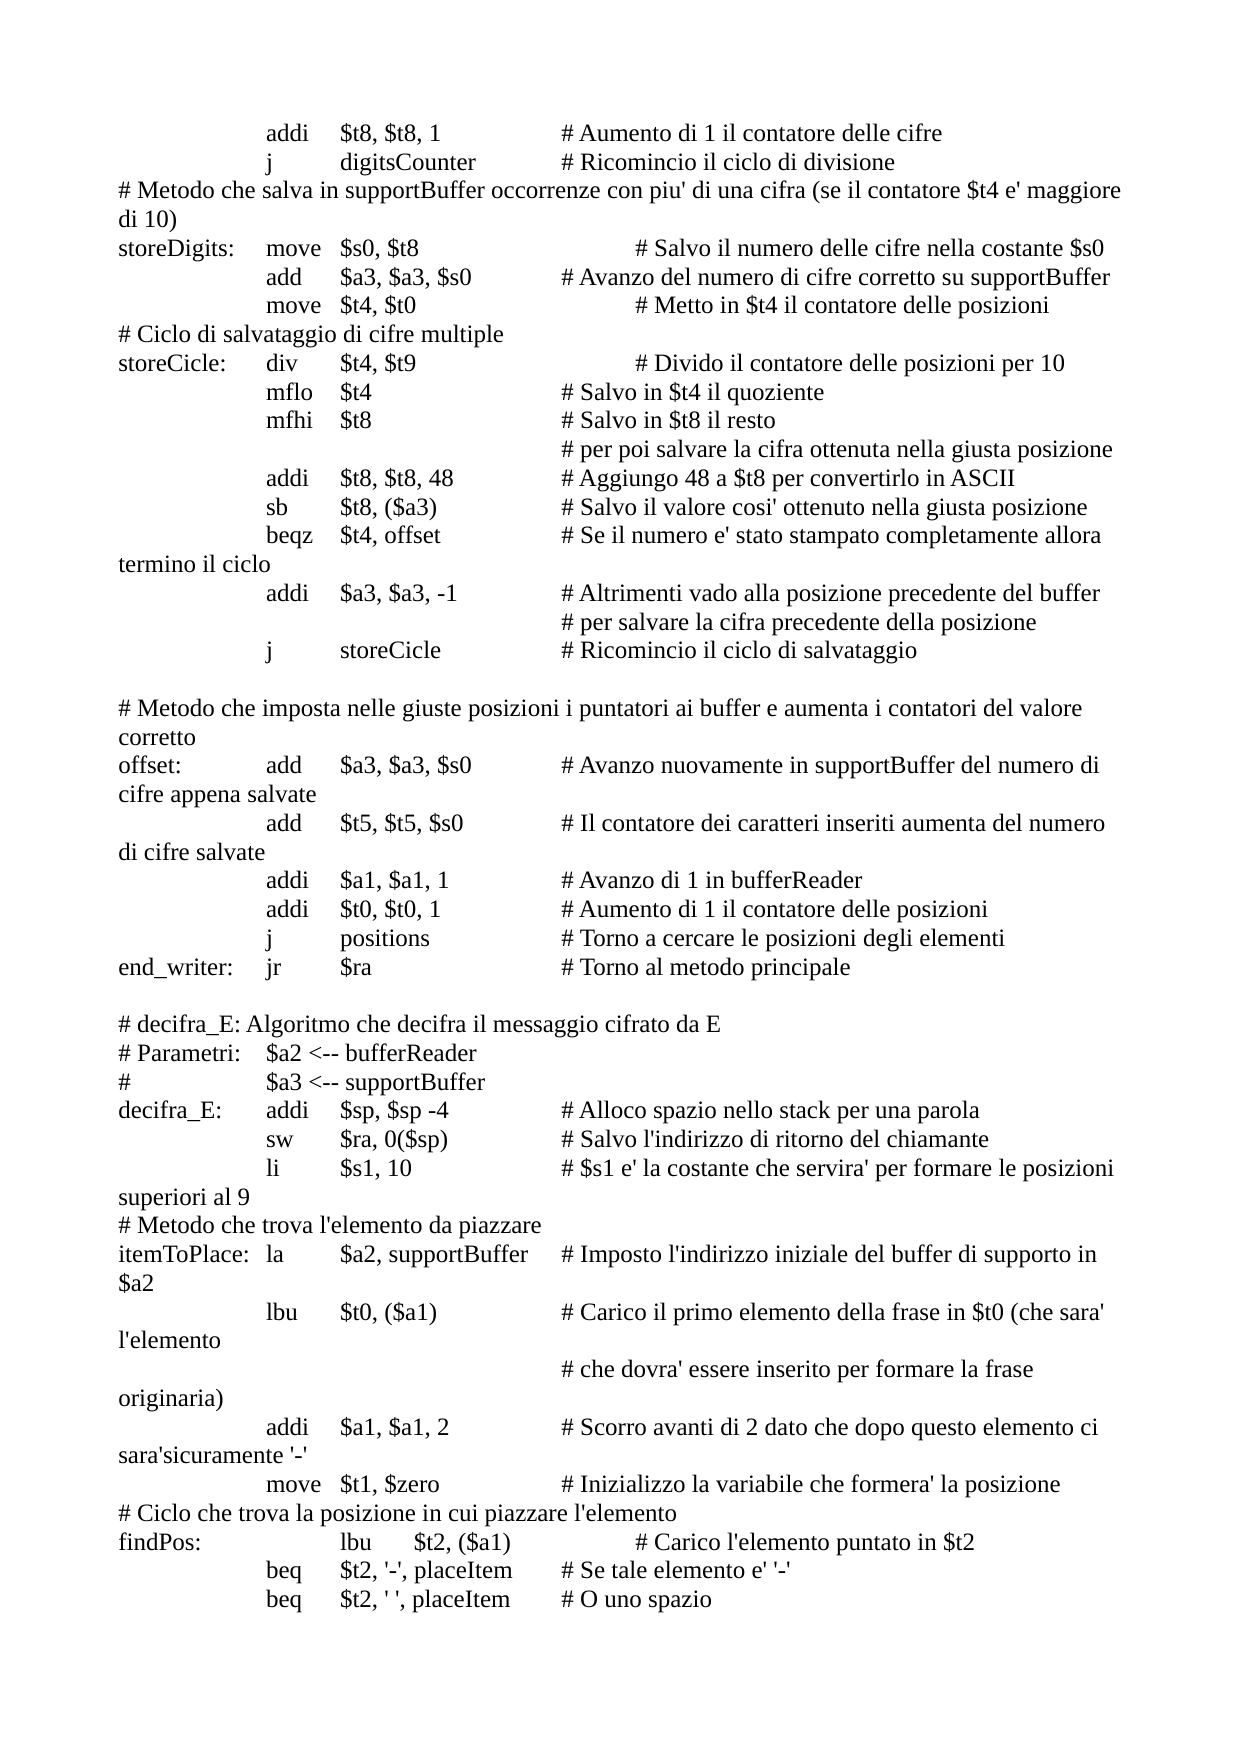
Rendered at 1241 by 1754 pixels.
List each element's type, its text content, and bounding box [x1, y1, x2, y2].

text move $t1, $zero # Inizializzo la variabile che formera' la posizione [118, 1469, 1122, 1498]
text addi $a1, $a1, 2 # Scorro avanti di 2 dato che dopo questo elemento ci sara'sicuramente '-' [118, 1412, 1122, 1469]
text addi $t0, $t0, 1 # Aumento di 1 il contatore delle posizioni [118, 894, 1122, 923]
text # Metodo che trova l'elemento da piazzare [118, 1211, 1122, 1239]
text # Parametri: $a2 <-- bufferReader [118, 1038, 1122, 1067]
text lbu $t0, ($a1) # Carico il primo elemento della frase in $t0 (che sara' l'elemento [118, 1297, 1122, 1354]
text mfhi $t8 # Salvo in $t8 il resto [118, 406, 1122, 434]
text # per poi salvare la cifra ottenuta nella giusta posizione [118, 434, 1122, 463]
text j storeCicle # Ricomincio il ciclo di salvataggio [118, 636, 1122, 664]
text offset: add $a3, $a3, $s0 # Avanzo nuovamente in supportBuffer del numero di cifre appena salvate [118, 751, 1122, 808]
text decifra_E: addi $sp, $sp -4 # Alloco spazio nello stack per una parola [118, 1096, 1122, 1124]
text end_writer: jr $ra # Torno al metodo principale [118, 952, 1122, 981]
text # decifra_E: Algoritmo che decifra il messaggio cifrato da E [118, 1009, 1122, 1038]
text storeDigits: move $s0, $t8 # Salvo il numero delle cifre nella costante $s0 [118, 233, 1122, 262]
text # Metodo che imposta nelle giuste posizioni i puntatori ai buffer e aumenta i contatori del valore corretto [118, 693, 1122, 751]
text add $a3, $a3, $s0 # Avanzo del numero di cifre corretto su supportBuffer [118, 262, 1122, 291]
text addi $a3, $a3, -1 # Altrimenti vado alla posizione precedente del buffer [118, 578, 1122, 607]
text j digitsCounter # Ricomincio il ciclo di divisione [118, 147, 1122, 176]
text # $a3 <-- supportBuffer [118, 1067, 1122, 1096]
text addi $a1, $a1, 1 # Avanzo di 1 in bufferReader [118, 866, 1122, 894]
text storeCicle: div $t4, $t9 # Divido il contatore delle posizioni per 10 [118, 348, 1122, 377]
text li $s1, 10 # $s1 e' la costante che servira' per formare le posizioni superiori al 9 [118, 1153, 1122, 1211]
text beqz $t4, offset # Se il numero e' stato stampato completamente allora termino il ciclo [118, 521, 1122, 578]
text add $t5, $t5, $s0 # Il contatore dei caratteri inseriti aumenta del numero di cifre salvate [118, 808, 1122, 866]
text # per salvare la cifra precedente della posizione [118, 607, 1122, 636]
text addi $t8, $t8, 1 # Aumento di 1 il contatore delle cifre [118, 118, 1122, 147]
text beq $t2, '-', placeItem # Se tale elemento e' '-' [118, 1556, 1122, 1584]
text itemToPlace: la $a2, supportBuffer # Imposto l'indirizzo iniziale del buffer di supporto in $a2 [118, 1239, 1122, 1297]
text move $t4, $t0 # Metto in $t4 il contatore delle posizioni [118, 291, 1122, 319]
text # Ciclo che trova la posizione in cui piazzare l'elemento [118, 1498, 1122, 1527]
text j positions # Torno a cercare le posizioni degli elementi [118, 923, 1122, 952]
text beq $t2, ' ', placeItem # O uno spazio [118, 1584, 1122, 1613]
text addi $t8, $t8, 48 # Aggiungo 48 a $t8 per convertirlo in ASCII [118, 463, 1122, 492]
text sb $t8, ($a3) # Salvo il valore cosi' ottenuto nella giusta posizione [118, 492, 1122, 521]
text # Metodo che salva in supportBuffer occorrenze con piu' di una cifra (se il contatore $t4 e' maggiore di 10) [118, 176, 1122, 233]
text sw $ra, 0($sp) # Salvo l'indirizzo di ritorno del chiamante [118, 1124, 1122, 1153]
text mflo $t4 # Salvo in $t4 il quoziente [118, 377, 1122, 406]
text findPos: lbu $t2, ($a1) # Carico l'elemento puntato in $t2 [118, 1527, 1122, 1556]
text # Ciclo di salvataggio di cifre multiple [118, 319, 1122, 348]
text # che dovra' essere inserito per formare la frase originaria) [118, 1354, 1122, 1412]
